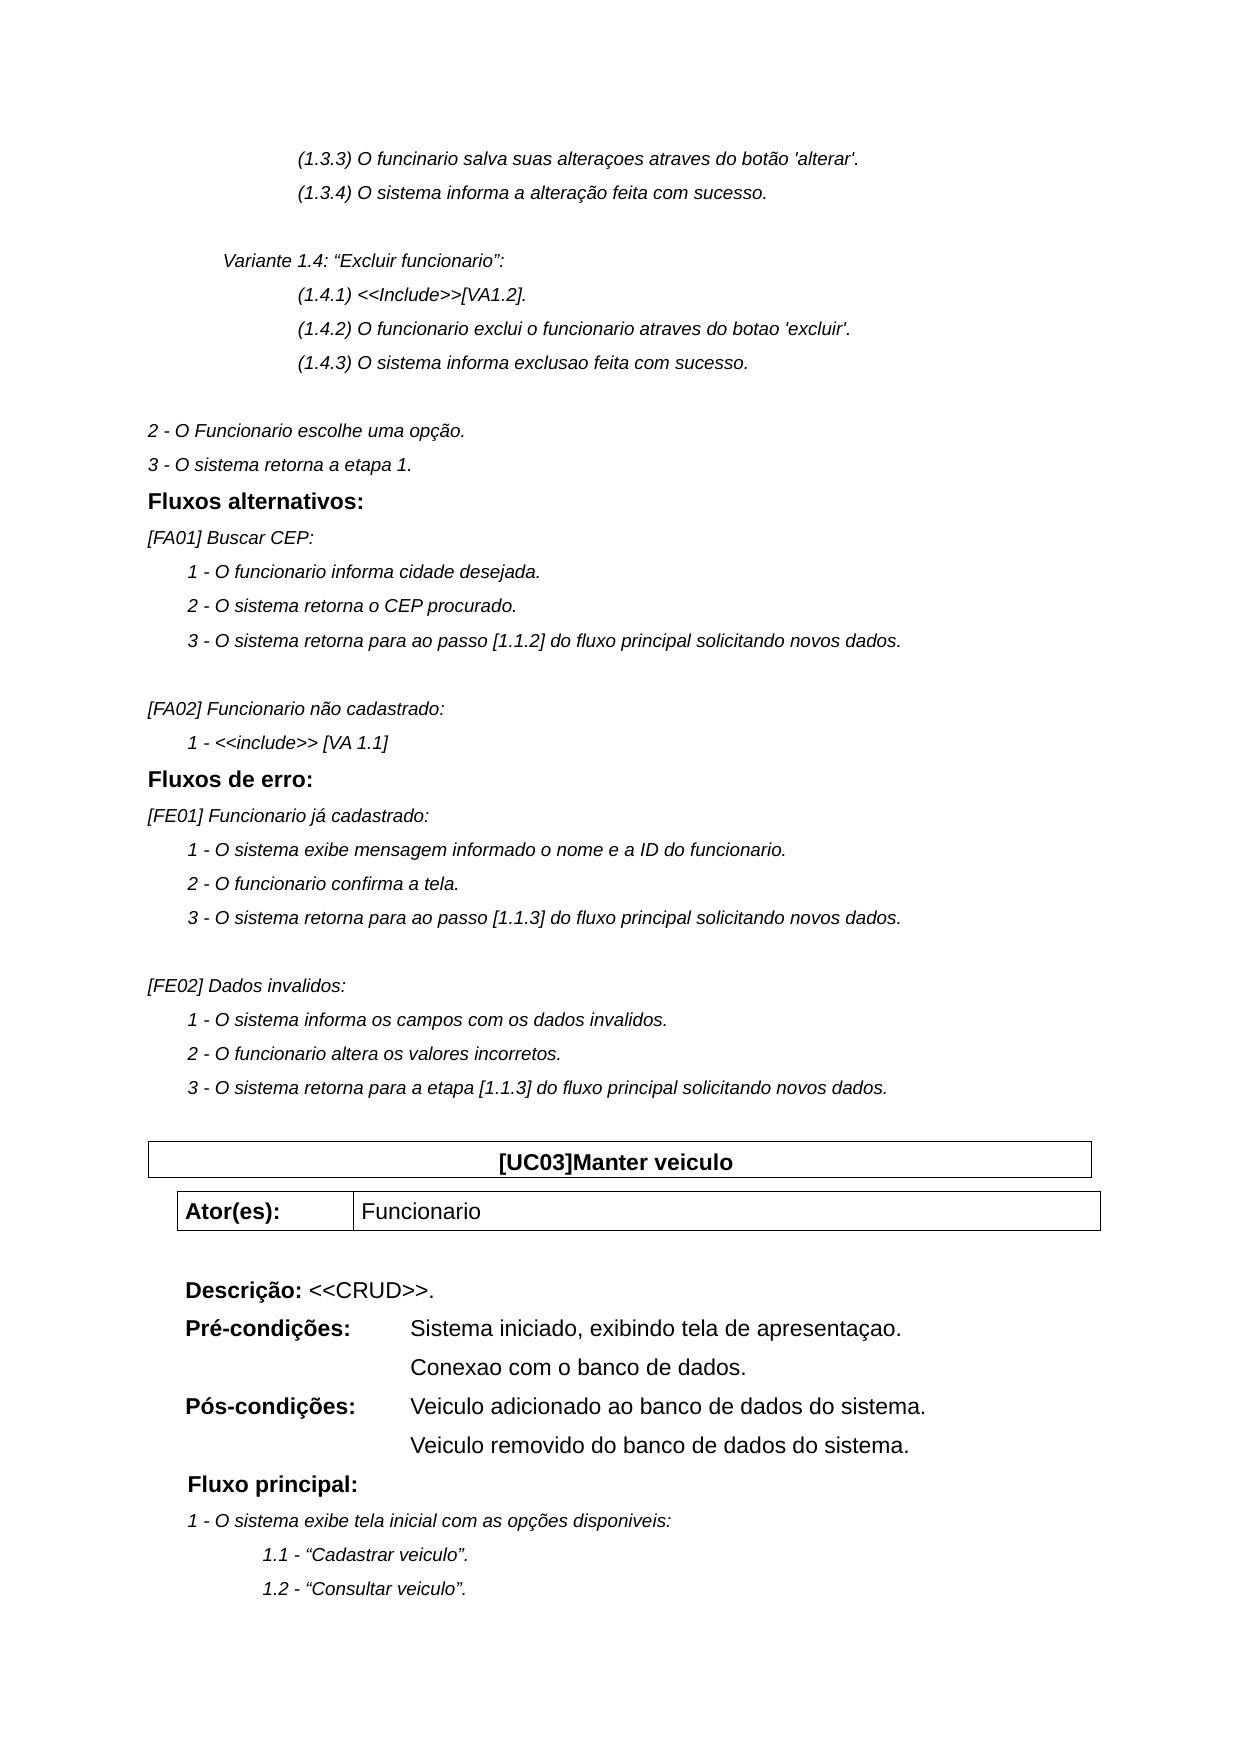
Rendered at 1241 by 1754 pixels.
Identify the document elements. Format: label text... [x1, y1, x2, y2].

text [UC03]Manter veiculo [149, 1142, 1091, 1177]
text Pós-condições: Veiculo adicionado ao banco de dados do sistema. [185, 1393, 1092, 1419]
text 1.1 - “Cadastrar veiculo”. [187, 1544, 1092, 1565]
text Veiculo removido do banco de dados do sistema. [185, 1432, 1092, 1458]
text Descrição: <<CRUD>>. [185, 1277, 1092, 1303]
text 3 - O sistema retorna a etapa 1. [148, 454, 1092, 476]
text 2 - O funcionario altera os valores incorretos. [187, 1043, 1092, 1064]
text 1.2 - “Consultar veiculo”. [187, 1578, 1092, 1599]
text (1.3.4) O sistema informa a alteração feita com sucesso. [148, 182, 1092, 203]
text 1 - <<include>> [VA 1.1] [187, 732, 1092, 753]
text (1.4.1) <<Include>>[VA1.2]. [148, 284, 1092, 306]
text [FE01] Funcionario já cadastrado: [148, 804, 1092, 826]
text [FA02] Funcionario não cadastrado: [148, 697, 1092, 719]
text Fluxos alternativos: [148, 488, 1092, 515]
text 2 - O Funcionario escolhe uma opção. [148, 420, 1092, 442]
text (1.4.3) O sistema informa exclusao feita com sucesso. [148, 352, 1092, 374]
table_header Funcionario [354, 1192, 1100, 1230]
text Fluxos de erro: [148, 766, 1092, 792]
text 1 - O sistema informa os campos com os dados invalidos. [187, 1009, 1092, 1030]
text 3 - O sistema retorna para a etapa [1.1.3] do fluxo principal solicitando novos dados. [187, 1077, 1092, 1098]
text [FA01] Buscar CEP: [148, 527, 1092, 549]
table_header Ator(es): [178, 1192, 353, 1230]
text 1 - O sistema exibe mensagem informado o nome e a ID do funcionario. [187, 838, 1092, 860]
text (1.3.3) O funcinario salva suas alteraçoes atraves do botão 'alterar'. [148, 148, 1092, 169]
text (1.4.2) O funcionario exclui o funcionario atraves do botao 'excluir'. [148, 318, 1092, 339]
text Conexao com o banco de dados. [185, 1354, 1092, 1381]
text 2 - O funcionario confirma a tela. [187, 873, 1092, 894]
text 2 - O sistema retorna o CEP procurado. [187, 595, 1092, 617]
text 3 - O sistema retorna para ao passo [1.1.2] do fluxo principal solicitando novos dados. [187, 629, 1092, 651]
text Fluxo principal: [187, 1471, 1092, 1497]
text 3 - O sistema retorna para ao passo [1.1.3] do fluxo principal solicitando novos dados. [187, 907, 1092, 928]
text Pré-condições: Sistema iniciado, exibindo tela de apresentaçao. [185, 1315, 1092, 1342]
text 1 - O funcionario informa cidade desejada. [187, 561, 1092, 583]
text [FE02] Dados invalidos: [148, 975, 1092, 996]
text 1 - O sistema exibe tela inicial com as opções disponiveis: [187, 1510, 1092, 1531]
text Variante 1.4: “Excluir funcionario”: [148, 250, 1092, 271]
